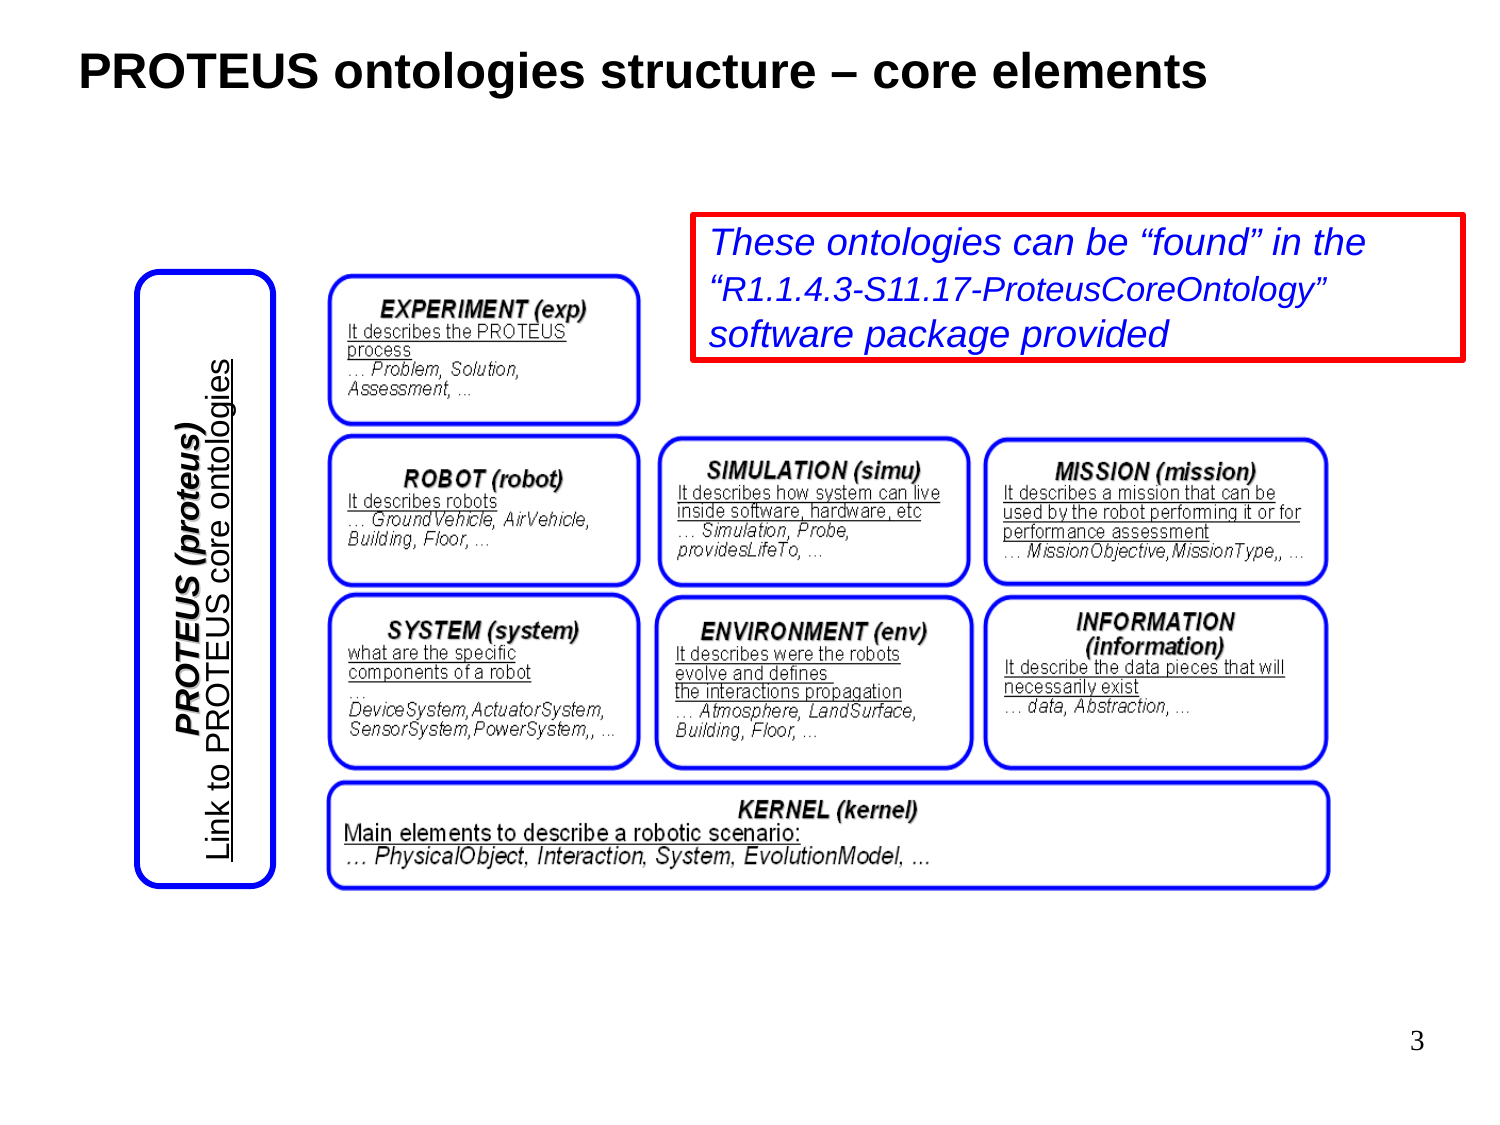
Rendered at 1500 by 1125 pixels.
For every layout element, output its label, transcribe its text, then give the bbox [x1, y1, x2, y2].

picture [326, 273, 1331, 891]
text_box PROTEUS (proteus) Link to PROTEUS core ontologies [137, 271, 274, 887]
title PROTEUS ontologies structure – core elements [23, 11, 1264, 130]
list These ontologies can be “found” in the “R1.1.4.3-S11.17-ProteusCoreOntology” software package provided [693, 214, 1463, 360]
